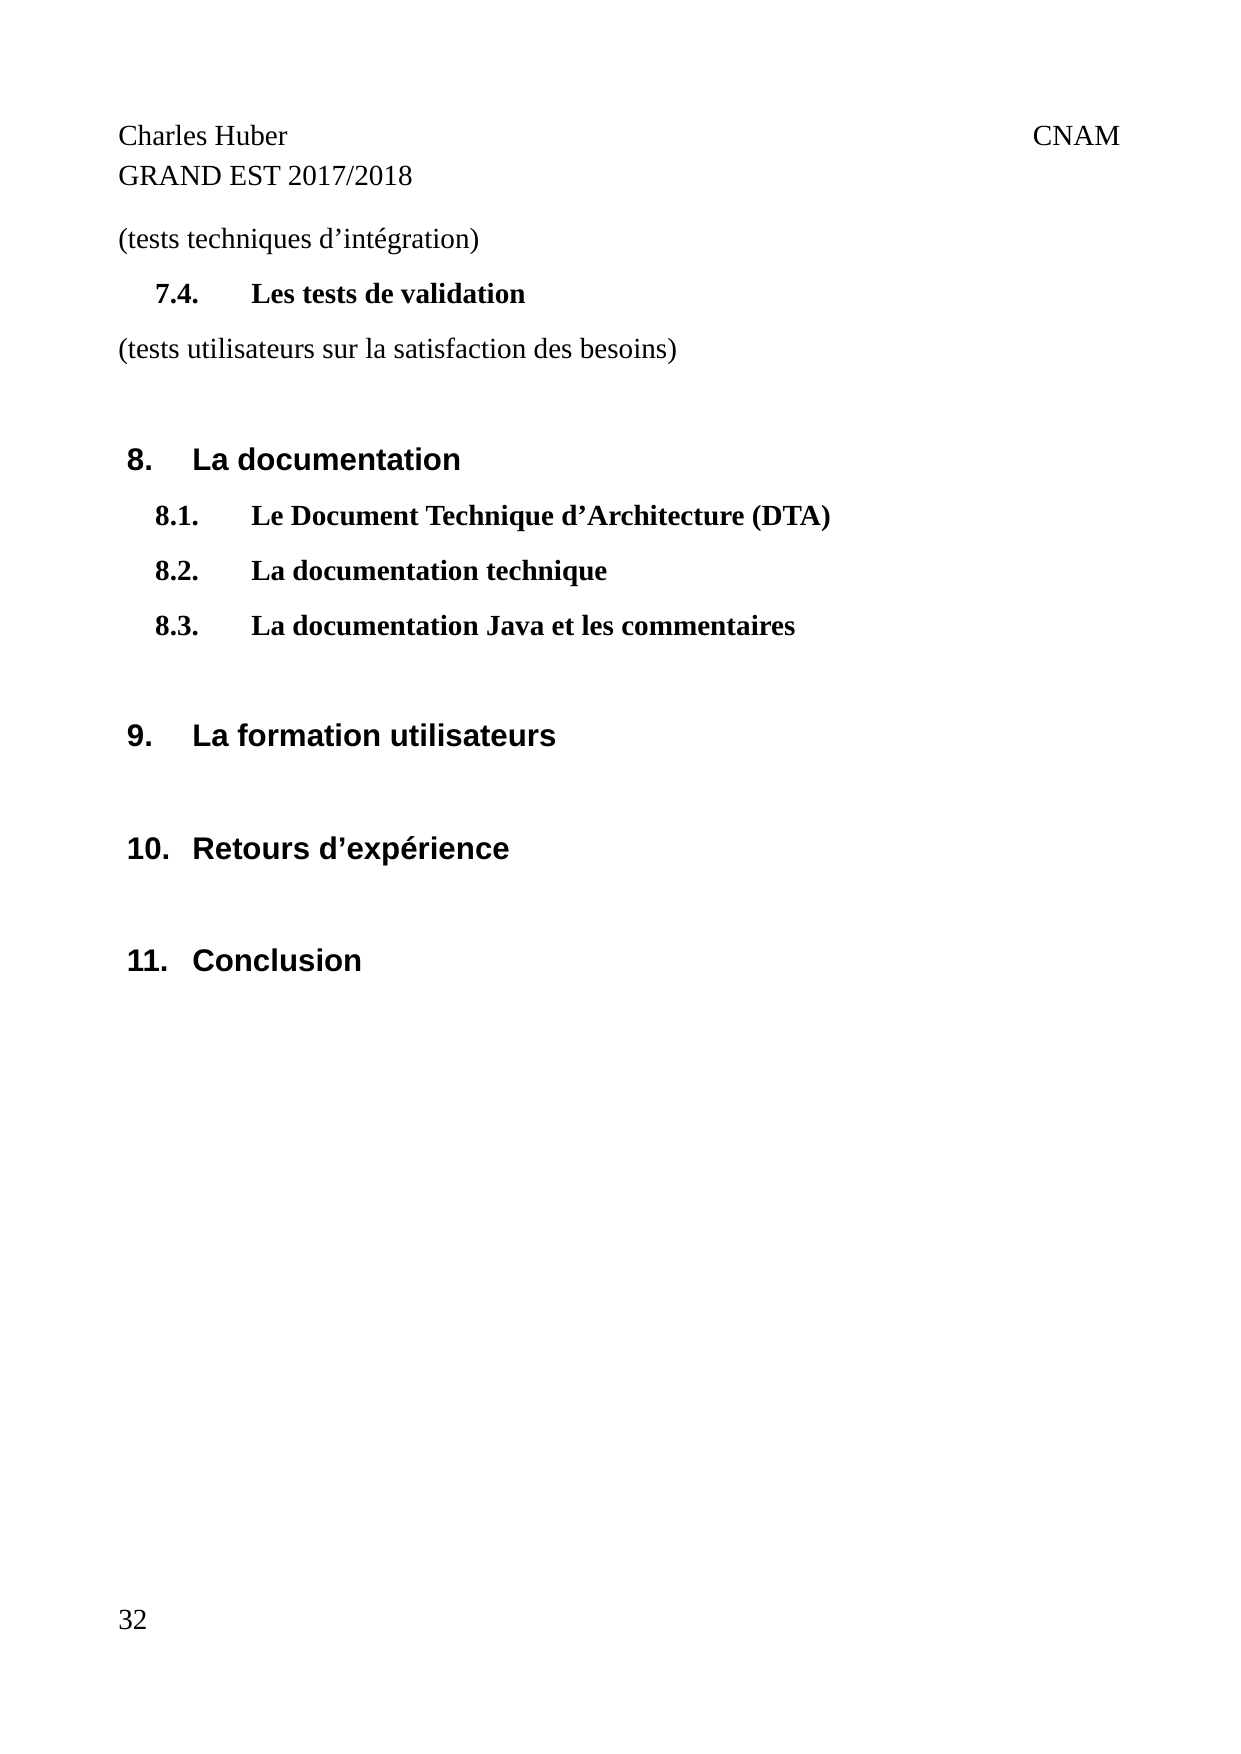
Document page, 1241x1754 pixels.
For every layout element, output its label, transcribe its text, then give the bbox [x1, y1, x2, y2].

subtitle Conclusion [118, 942, 1122, 978]
subtitle La documentation technique [148, 553, 1122, 587]
text (tests techniques d’intégration) [118, 221, 1122, 255]
subtitle Retours d’expérience [118, 830, 1122, 866]
text (tests utilisateurs sur la satisfaction des besoins) [118, 331, 1122, 364]
subtitle La formation utilisateurs [118, 717, 1122, 753]
subtitle Le Document Technique d’Architecture (DTA) [148, 498, 1122, 532]
subtitle Les tests de validation [148, 276, 1122, 310]
subtitle La documentation [118, 441, 1122, 476]
subtitle La documentation Java et les commentaires [148, 608, 1122, 641]
